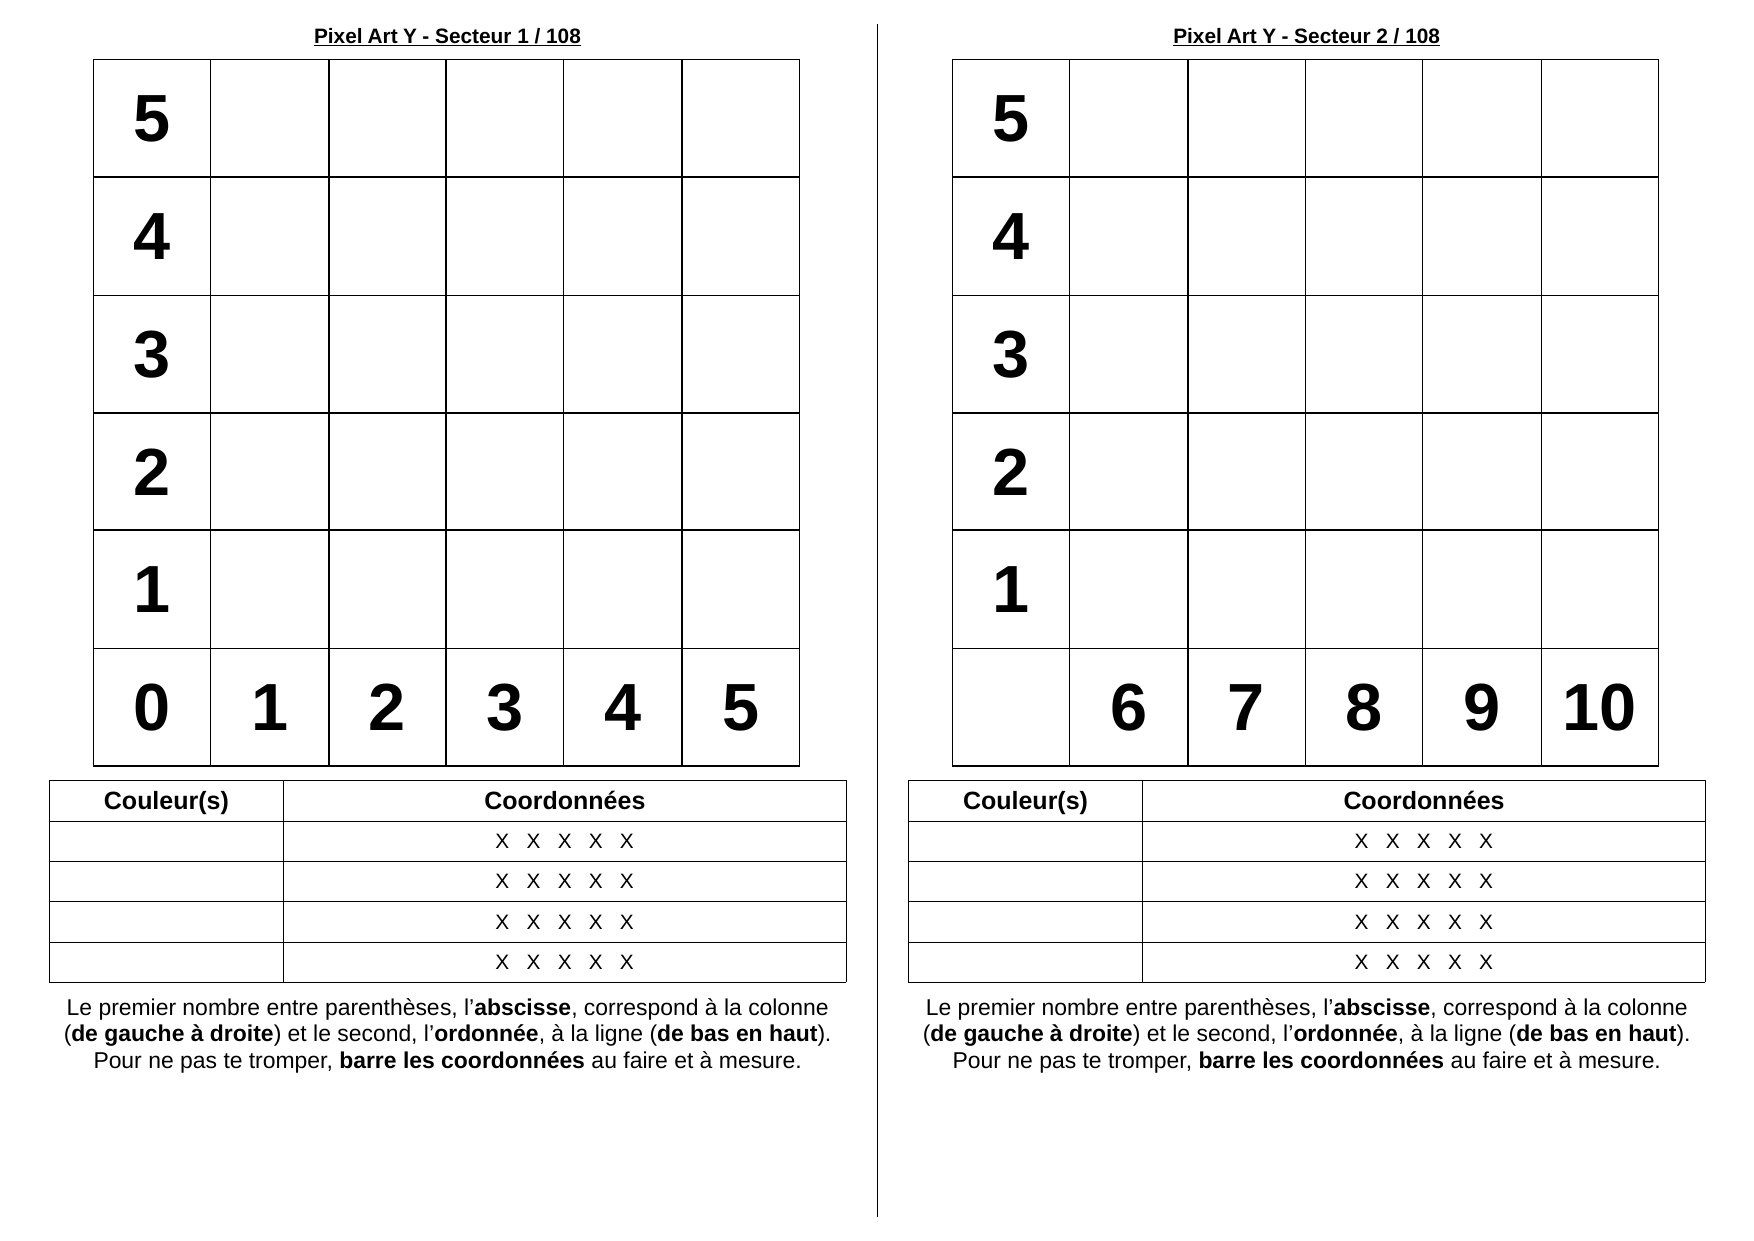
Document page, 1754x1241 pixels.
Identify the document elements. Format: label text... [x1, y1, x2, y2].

text Pour ne pas te tromper, barre les coordonnées au faire et à mesure. [883, 1047, 1730, 1073]
table_cell [50, 862, 283, 901]
table_cell X X X X X [284, 943, 846, 982]
table_header Couleur(s) [909, 781, 1142, 821]
text Le premier nombre entre parenthèses, l’abscisse, correspond à la colonne [24, 994, 871, 1020]
table_cell X X X X X [1143, 943, 1705, 982]
table_cell X X X X X [284, 862, 846, 901]
table_cell [50, 822, 283, 861]
text Pixel Art Y - Secteur 2 / 108 [883, 24, 1730, 48]
text Pour ne pas te tromper, barre les coordonnées au faire et à mesure. [24, 1047, 871, 1073]
table_cell [909, 862, 1142, 901]
table_cell [909, 943, 1142, 982]
table_cell [909, 822, 1142, 861]
table_cell [50, 943, 283, 982]
text (de gauche à droite) et le second, l’ordonnée, à la ligne (de bas en haut). [883, 1020, 1730, 1047]
table_cell X X X X X [284, 822, 846, 861]
table_cell X X X X X [1143, 902, 1705, 942]
table_cell [50, 902, 283, 942]
text Le premier nombre entre parenthèses, l’abscisse, correspond à la colonne [883, 994, 1730, 1020]
table_cell X X X X X [1143, 862, 1705, 901]
table_cell [909, 902, 1142, 942]
text (de gauche à droite) et le second, l’ordonnée, à la ligne (de bas en haut). [24, 1020, 871, 1047]
table_header Coordonnées [1143, 781, 1705, 821]
text Pixel Art Y - Secteur 1 / 108 [24, 24, 871, 48]
table_cell X X X X X [1143, 822, 1705, 861]
table_cell X X X X X [284, 902, 846, 942]
table_header Couleur(s) [50, 781, 283, 821]
table_header Coordonnées [284, 781, 846, 821]
